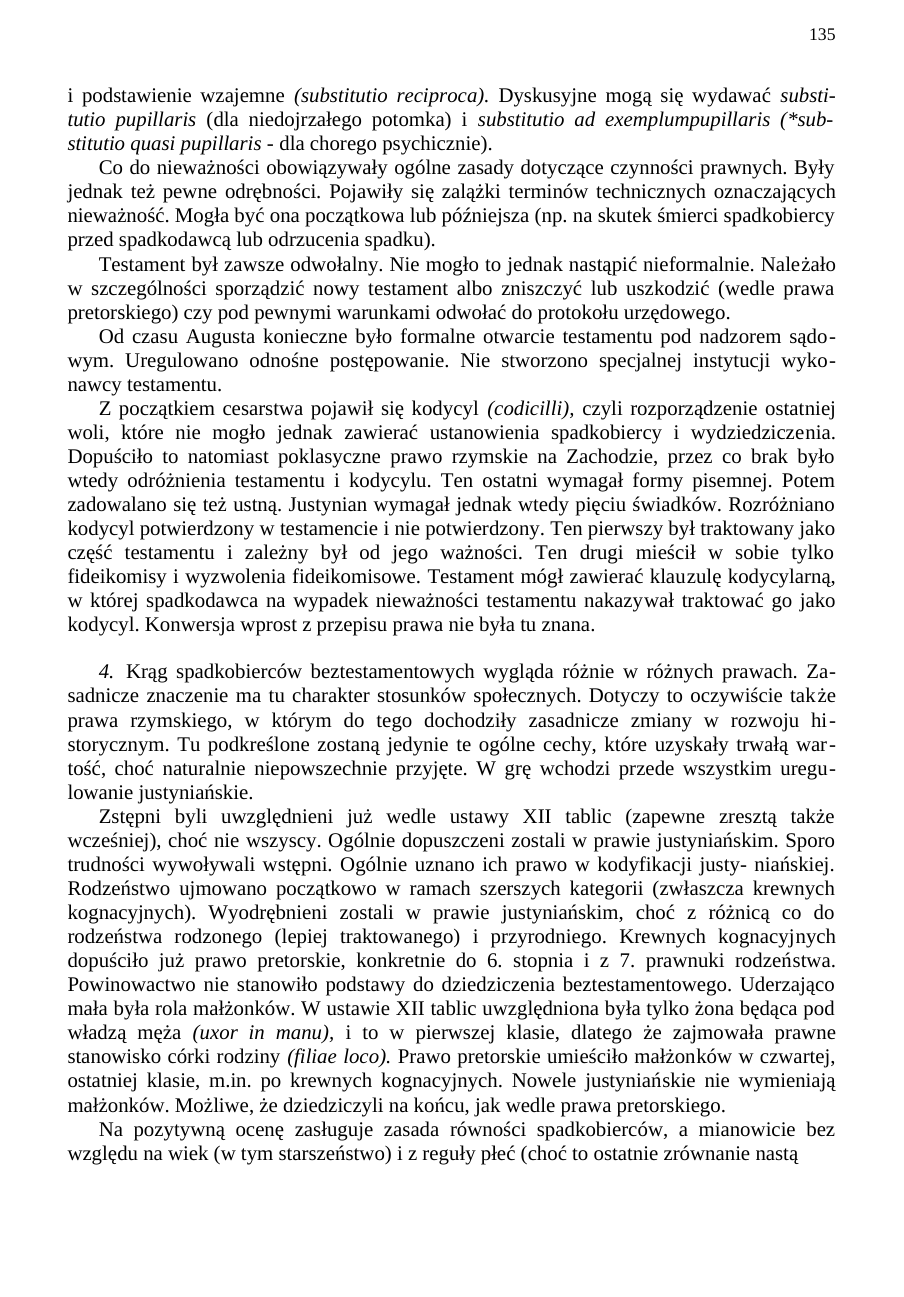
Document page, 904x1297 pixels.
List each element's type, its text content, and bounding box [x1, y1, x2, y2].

text Z początkiem cesarstwa pojawił się kodycyl (codicilli), czyli rozporządzenie ostat­niej woli, które nie mogło jednak zawierać ustanowienia spadkobiercy i wydziedzicze­nia. Dopuściło to natomiast poklasyczne prawo rzymskie na Zachodzie, przez co brak było wtedy odróżnienia testamentu i kodycylu. Ten ostatni wymagał formy pisemnej. Potem zadowalano się też ustną. Justynian wymagał jednak wtedy pięciu świadków. Rozróżniano kodycyl potwierdzony w testamencie i nie potwierdzony. Ten pierwszy był traktowany jako część testamentu i zależny był od jego ważności. Ten drugi mieścił w sobie tylko fideikomisy i wyzwolenia fideikomisowe. Testament mógł zawierać klau­zulę kodycylarną, w której spadkodawca na wypadek nieważności testamentu nakazy­wał traktować go jako kodycyl. Konwersja wprost z przepisu prawa nie była tu znana. [67, 396, 836, 636]
list Krąg spadkobierców beztestamentowych wygląda różnie w różnych prawach. Za­sadnicze znaczenie ma tu charakter stosunków społecznych. Dotyczy to oczywiście tak­że prawa rzymskiego, w którym do tego dochodziły zasadnicze zmiany w rozwoju hi­storycznym. Tu podkreślone zostaną jedynie te ogólne cechy, które uzyskały trwałą war­tość, choć naturalnie niepowszechnie przyjęte. W grę wchodzi przede wszystkim uregu­lowanie justyniańskie. [67, 659, 836, 804]
text Testament był zawsze odwołalny. Nie mogło to jednak nastąpić nieformalnie. Nale­żało w szczególności sporządzić nowy testament albo zniszczyć lub uszkodzić (wedle prawa pretorskiego) czy pod pewnymi warunkami odwołać do protokołu urzędowego. [67, 251, 836, 324]
text 135 [809, 23, 837, 44]
text Na pozytywną ocenę zasługuje zasada równości spadkobierców, a mianowicie bez względu na wiek (w tym starszeństwo) i z reguły płeć (choć to ostatnie zrównanie nastą­ [67, 1117, 836, 1165]
text Zstępni byli uwzględnieni już wedle ustawy XII tablic (zapewne zresztą także wcześniej), choć nie wszyscy. Ogólnie dopuszczeni zostali w prawie justyniańskim. Sporo trudności wywoływali wstępni. Ogólnie uznano ich prawo w kodyfikacji justy- niańskiej. Rodzeństwo ujmowano początkowo w ramach szerszych kategorii (zwłaszcza krewnych kognacyjnych). Wyodrębnieni zostali w prawie justyniańskim, choć z różnicą co do rodzeństwa rodzonego (lepiej traktowanego) i przyrodniego. Krewnych kognacyj­nych dopuściło już prawo pretorskie, konkretnie do 6. stopnia i z 7. prawnuki rodzeń­stwa. Powinowactwo nie stanowiło podstawy do dziedziczenia beztestamentowego. Uderzająco mała była rola małżonków. W ustawie XII tablic uwzględniona była tylko żona będąca pod władzą męża (uxor in manu), i to w pierwszej klasie, dlatego że zajmo­wała prawne stanowisko córki rodziny (filiae loco). Prawo pretorskie umieściło małżon­ków w czwartej, ostatniej klasie, m.in. po krewnych kognacyjnych. Nowele justyniań­skie nie wymieniają małżonków. Możliwe, że dziedziczyli na końcu, jak wedle prawa pretorskiego. [67, 804, 836, 1117]
text Co do nieważności obowiązywały ogólne zasady dotyczące czynności prawnych. Były jednak też pewne odrębności. Pojawiły się zalążki terminów technicznych ozna­czających nieważność. Mogła być ona początkowa lub późniejsza (np. na skutek śmierci spadkobiercy przed spadkodawcą lub odrzucenia spadku). [67, 155, 836, 251]
text Od czasu Augusta konieczne było formalne otwarcie testamentu pod nadzorem sądo­wym. Uregulowano odnośne postępowanie. Nie stworzono specjalnej instytucji wyko­nawcy testamentu. [67, 324, 836, 396]
text i podstawienie wzajemne (substitutio reciproca). Dyskusyjne mogą się wydawać substi­tutio pupillaris (dla niedojrzałego potomka) i substitutio ad exemplumpupillaris (*sub- stitutio quasi pupillaris - dla chorego psychicznie). [67, 83, 836, 155]
